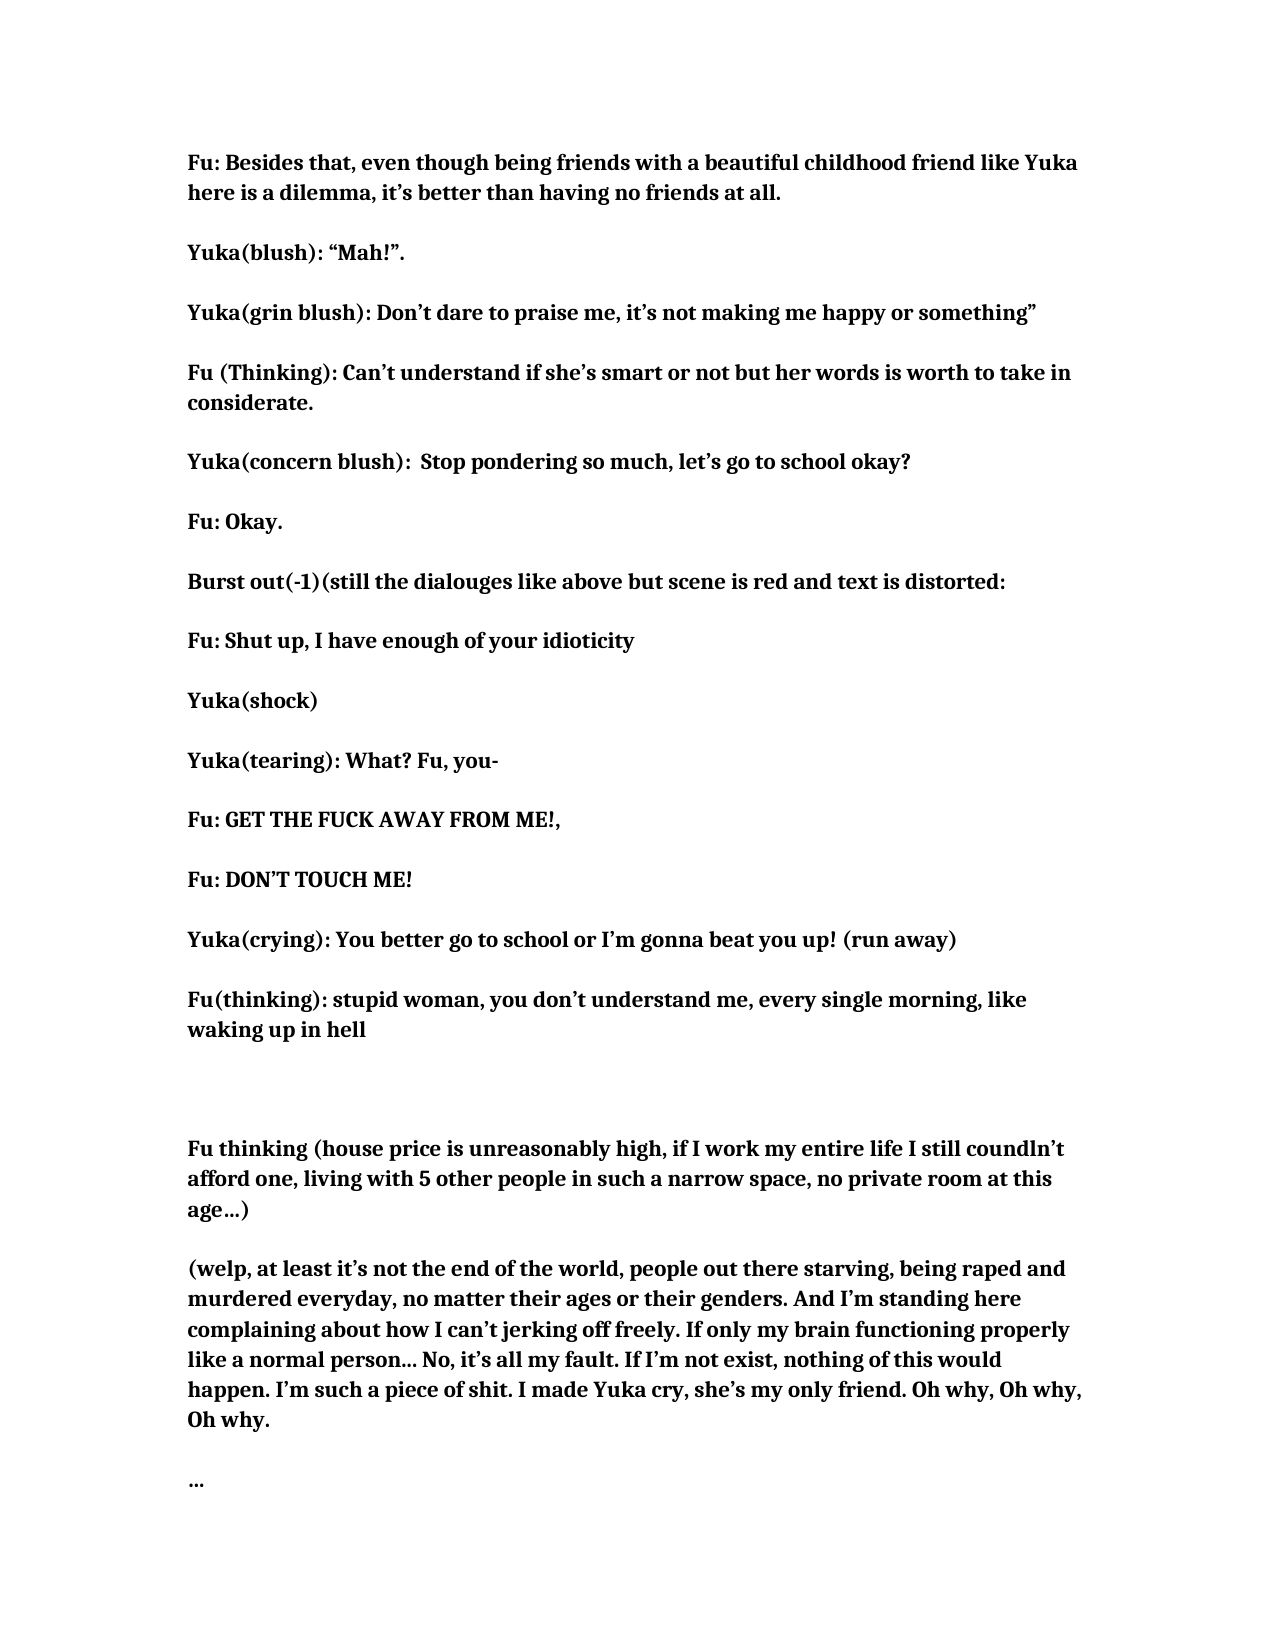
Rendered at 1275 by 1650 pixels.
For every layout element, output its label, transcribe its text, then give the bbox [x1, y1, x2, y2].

text Yuka(tearing): What? Fu, you- [187, 748, 1087, 774]
text Fu: Shut up, I have enough of your idioticity [187, 628, 1087, 654]
text Yuka(shock) [187, 688, 1087, 714]
text Fu (Thinking): Can’t understand if she’s smart or not but her words is worth to take in considerate. [187, 359, 1087, 416]
text Yuka(crying): You better go to school or I’m gonna beat you up! (run away) [187, 927, 1087, 953]
text (welp, at least it’s not the end of the world, people out there starving, being raped and murdered everyday, no matter their ages or their genders. And I’m standing here complaining about how I can’t jerking off freely. If only my brain functioning properly like a normal person... No, it’s all my fault. If I’m not exist, nothing of this would happen. I’m such a piece of shit. I made Yuka cry, she’s my only friend. Oh why, Oh why, Oh why. [187, 1256, 1087, 1433]
text Burst out(-1)(still the dialouges like above but scene is red and text is distorted: [187, 568, 1087, 595]
text Fu: DON’T TOUCH ME! [187, 867, 1087, 893]
text Fu: GET THE FUCK AWAY FROM ME!, [187, 807, 1087, 834]
text Fu: Okay. [187, 509, 1087, 535]
text Fu: Besides that, even though being friends with a beautiful childhood friend like Yuka here is a dilemma, it’s better than having no friends at all. [187, 150, 1087, 207]
text Fu thinking (house price is unreasonably high, if I work my entire life I still coundln’t afford one, living with 5 other people in such a narrow space, no private room at this age…) [187, 1136, 1087, 1223]
text Fu(thinking): stupid woman, you don’t understand me, every single morning, like waking up in hell [187, 986, 1087, 1043]
text … [187, 1467, 1087, 1493]
text Yuka(grin blush): Don’t dare to praise me, it’s not making me happy or something” [187, 299, 1087, 326]
text Yuka(concern blush): Stop pondering so much, let’s go to school okay? [187, 449, 1087, 476]
text Yuka(blush): “Mah!”. [187, 240, 1087, 266]
